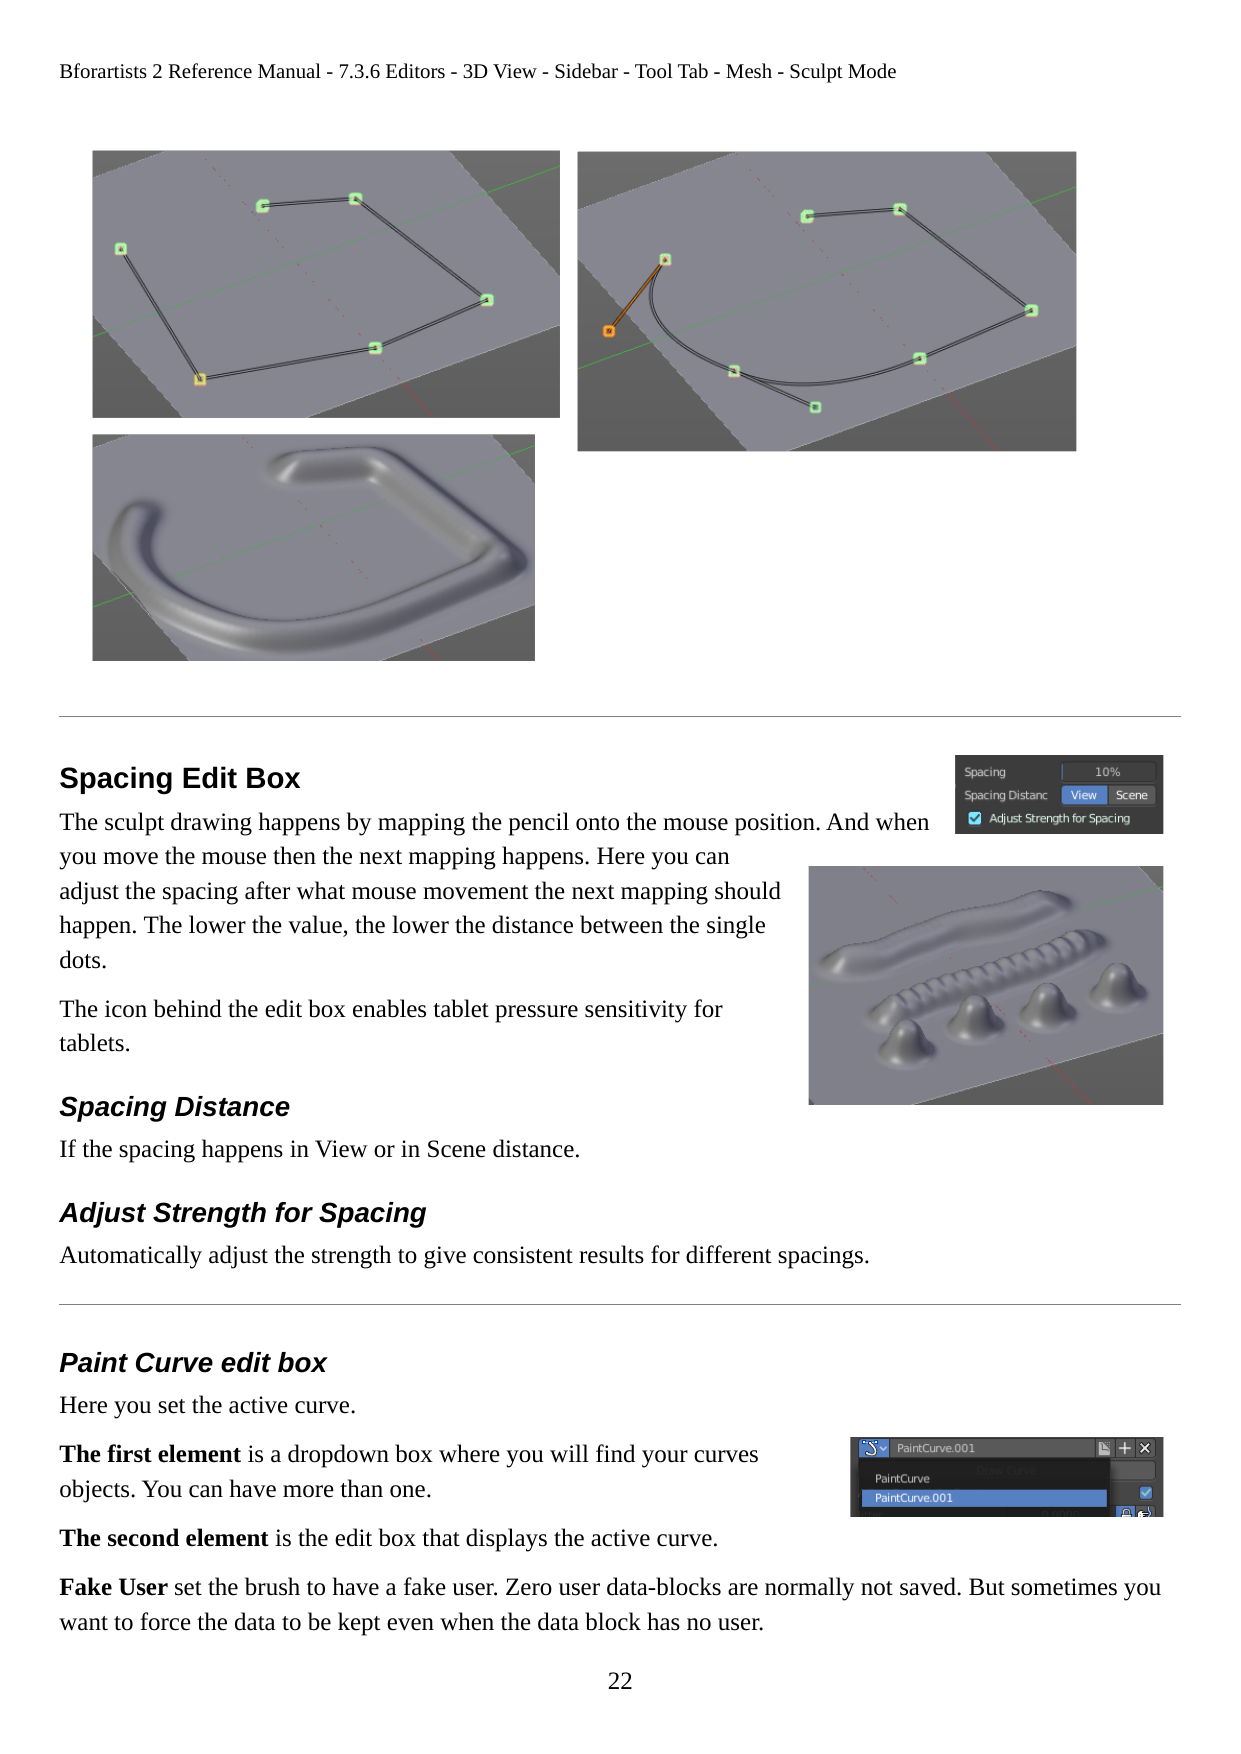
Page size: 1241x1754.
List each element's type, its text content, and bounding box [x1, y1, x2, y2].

subtitle [1164, 761, 1181, 794]
text The second element is the edit box that displays the active curve. [59, 1523, 1181, 1552]
text Here you set the active curve. [59, 1390, 1181, 1419]
picture [76, 134, 1094, 685]
text The first element is a dropdown box where you will find your curves objects. You can have more than one. [59, 1439, 850, 1503]
picture [850, 1437, 1164, 1517]
text The icon behind the edit box enables tablet pressure sensitivity for tablets. [59, 994, 808, 1057]
picture [955, 755, 1164, 834]
text The sculpt drawing happens by mapping the pencil onto the mouse position. And when you move the mouse then the next mapping happens. Here you can adjust the spacing after what mouse movement the next mapping should happen. The lower the value, the lower the distance between the single dots. [59, 807, 1181, 974]
text Fake User set the brush to have a fake user. Zero user data-blocks are normally not saved. But sometimes you want to force the data to be kept even when the data block has no user. [59, 1572, 1181, 1635]
text If the spacing happens in View or in Scene distance. [59, 1134, 1181, 1163]
subtitle Adjust Strength for Spacing [59, 1196, 1181, 1228]
picture [808, 866, 1164, 1105]
text Automatically adjust the strength to give consistent results for different spacings. [59, 1240, 1181, 1269]
subtitle Spacing Edit Box [59, 761, 955, 794]
subtitle Spacing Distance [59, 1090, 1181, 1122]
subtitle Paint Curve edit box [59, 1346, 1181, 1378]
